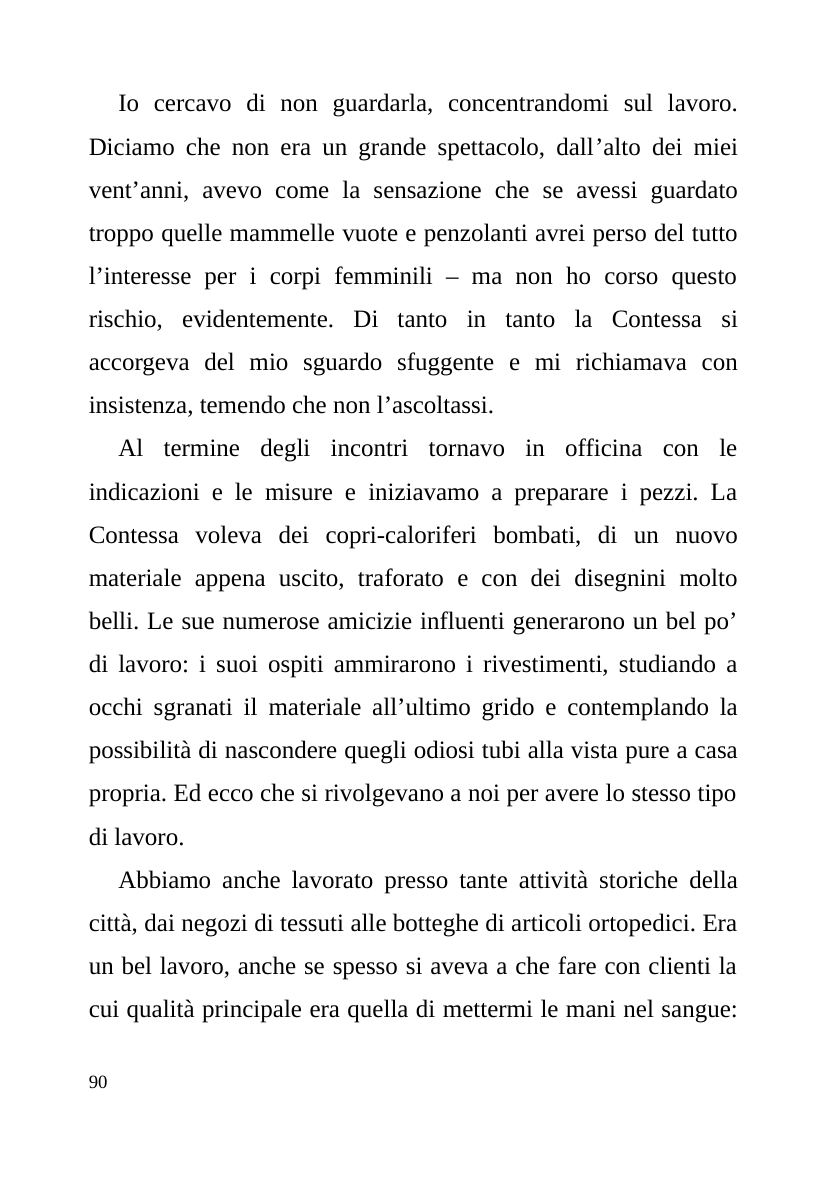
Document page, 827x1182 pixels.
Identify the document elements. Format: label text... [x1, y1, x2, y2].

text Abbiamo anche lavorato presso tante attività storiche della città, dai negozi di tessuti alle botteghe di articoli ortopedici. Era un bel lavoro, anche se spesso si aveva a che fare con clienti la cui qualità principale era quella di mettermi le mani nel sangue: [88, 865, 738, 1023]
text Al termine degli incontri tornavo in officina con le indicazioni e le misure e iniziavamo a preparare i pezzi. La Contessa voleva dei copri-caloriferi bombati, di un nuovo materiale appena uscito, traforato e con dei disegnini molto belli. Le sue numerose amicizie influenti generarono un bel po’ di lavoro: i suoi ospiti ammirarono i rivestimenti, studiando a occhi sgranati il materiale all’ultimo grido e contemplando la possibilità di nascondere quegli odiosi tubi alla vista pure a casa propria. Ed ecco che si rivolgevano a noi per avere lo stesso tipo di lavoro. [88, 433, 738, 850]
text Io cercavo di non guardarla, concentrandomi sul lavoro. Diciamo che non era un grande spettacolo, dall’alto dei miei vent’anni, avevo come la sensazione che se avessi guardato troppo quelle mammelle vuote e penzolanti avrei perso del tutto l’interesse per i corpi femminili – ma non ho corso questo rischio, evidentemente. Di tanto in tanto la Contessa si accorgeva del mio sguardo sfuggente e mi richiamava con insistenza, temendo che non l’ascoltassi. [88, 88, 738, 419]
